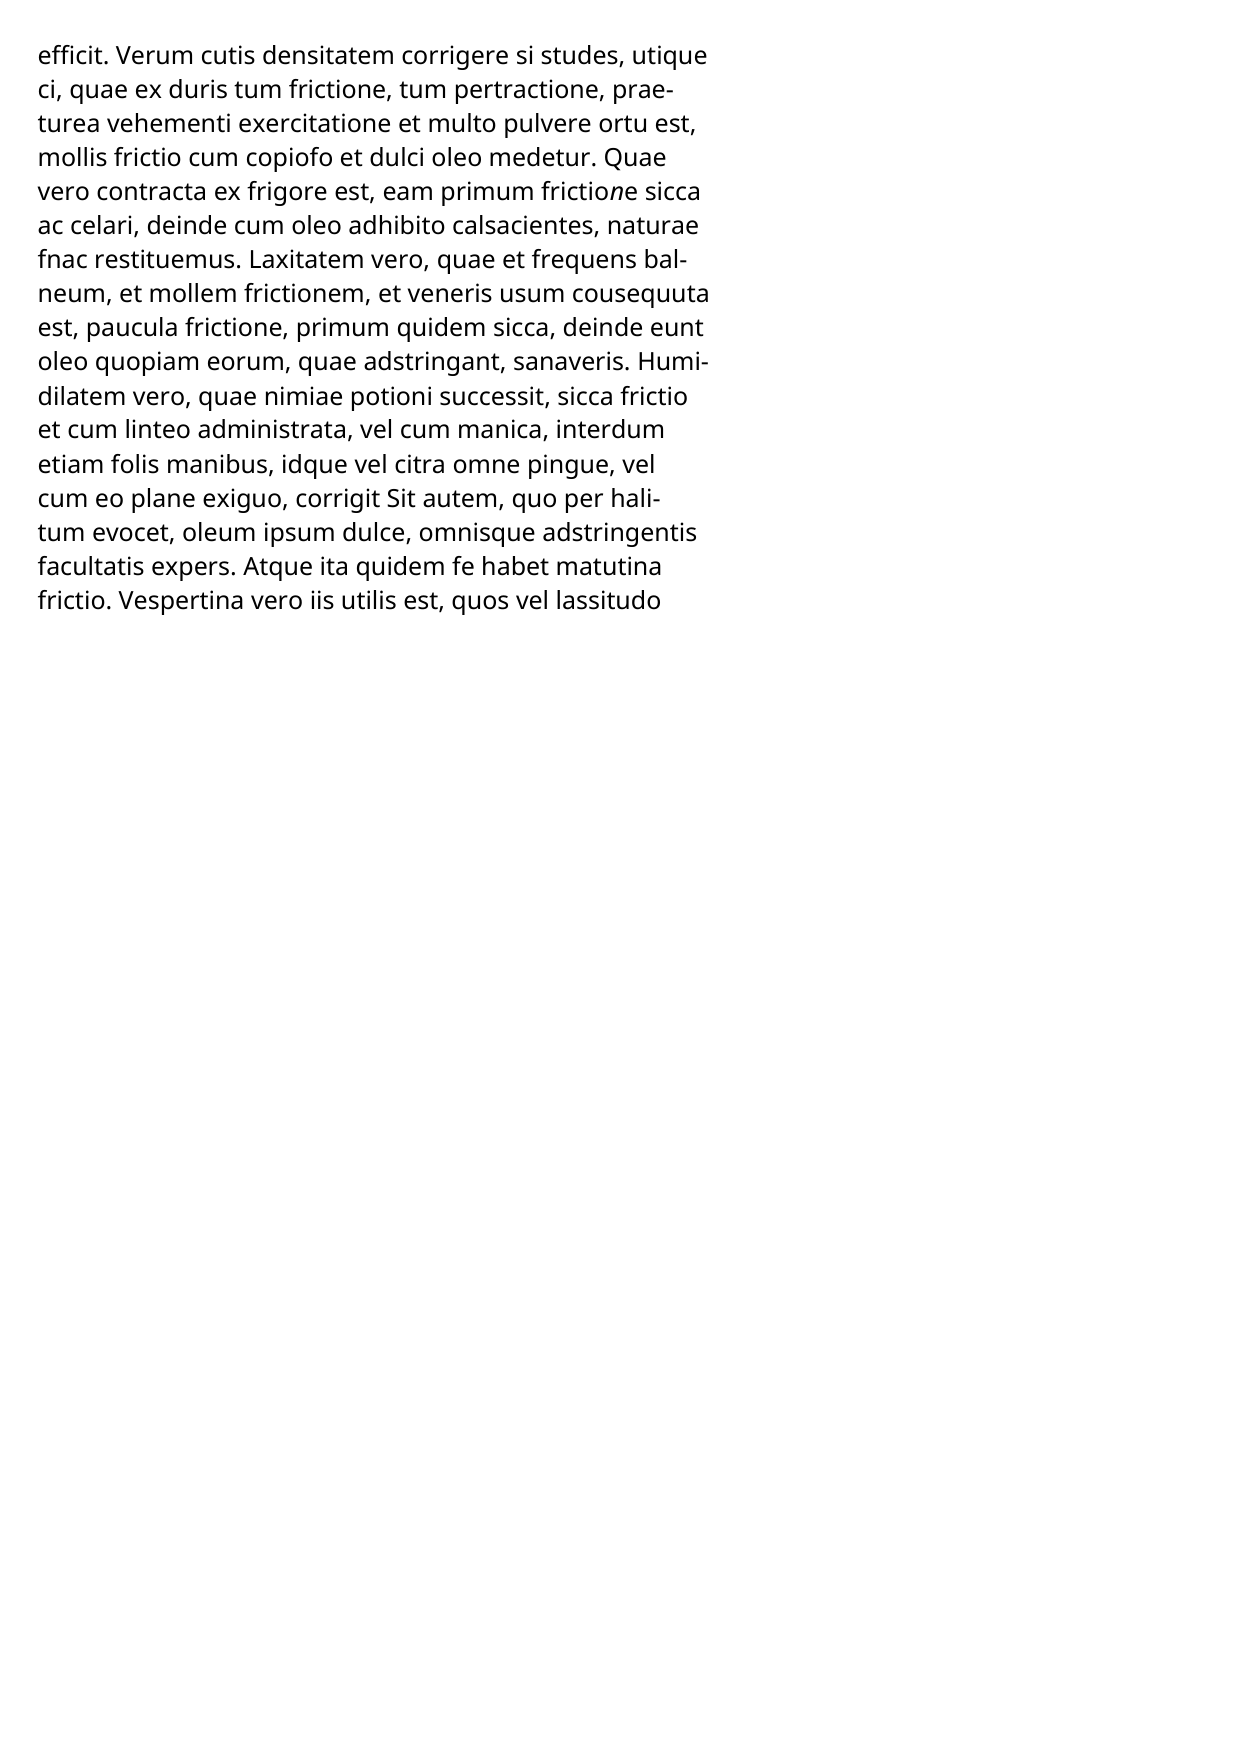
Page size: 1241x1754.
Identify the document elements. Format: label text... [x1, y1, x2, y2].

text efficit. Verum cutis densitatem corrigere si studes, utique ci, quae ex duris tum frictione, tum pertractione, prae- turea vehementi exercitatione et multo pulvere ortu est, mollis frictio cum copiofo et dulci oleo medetur. Quae vero contracta ex frigore est, eam primum frictione sicca ac celari, deinde cum oleo adhibito calsacientes, naturae fnac restituemus. Laxitatem vero, quae et frequens bal- neum, et mollem frictionem, et veneris usum cousequuta est, paucula frictione, primum quidem sicca, deinde eunt oleo quopiam eorum, quae adstringant, sanaveris. Humi- dilatem vero, quae nimiae potioni successit, sicca frictio et cum linteo administrata, vel cum manica, interdum etiam folis manibus, idque vel citra omne pingue, vel cum eo plane exiguo, corrigit Sit autem, quo per hali- tum evocet, oleum ipsum dulce, omnisque adstringentis facultatis expers. Atque ita quidem fe habet matutina frictio. Vespertina vero iis utilis est, quos vel lassitudo [37, 37, 1203, 617]
